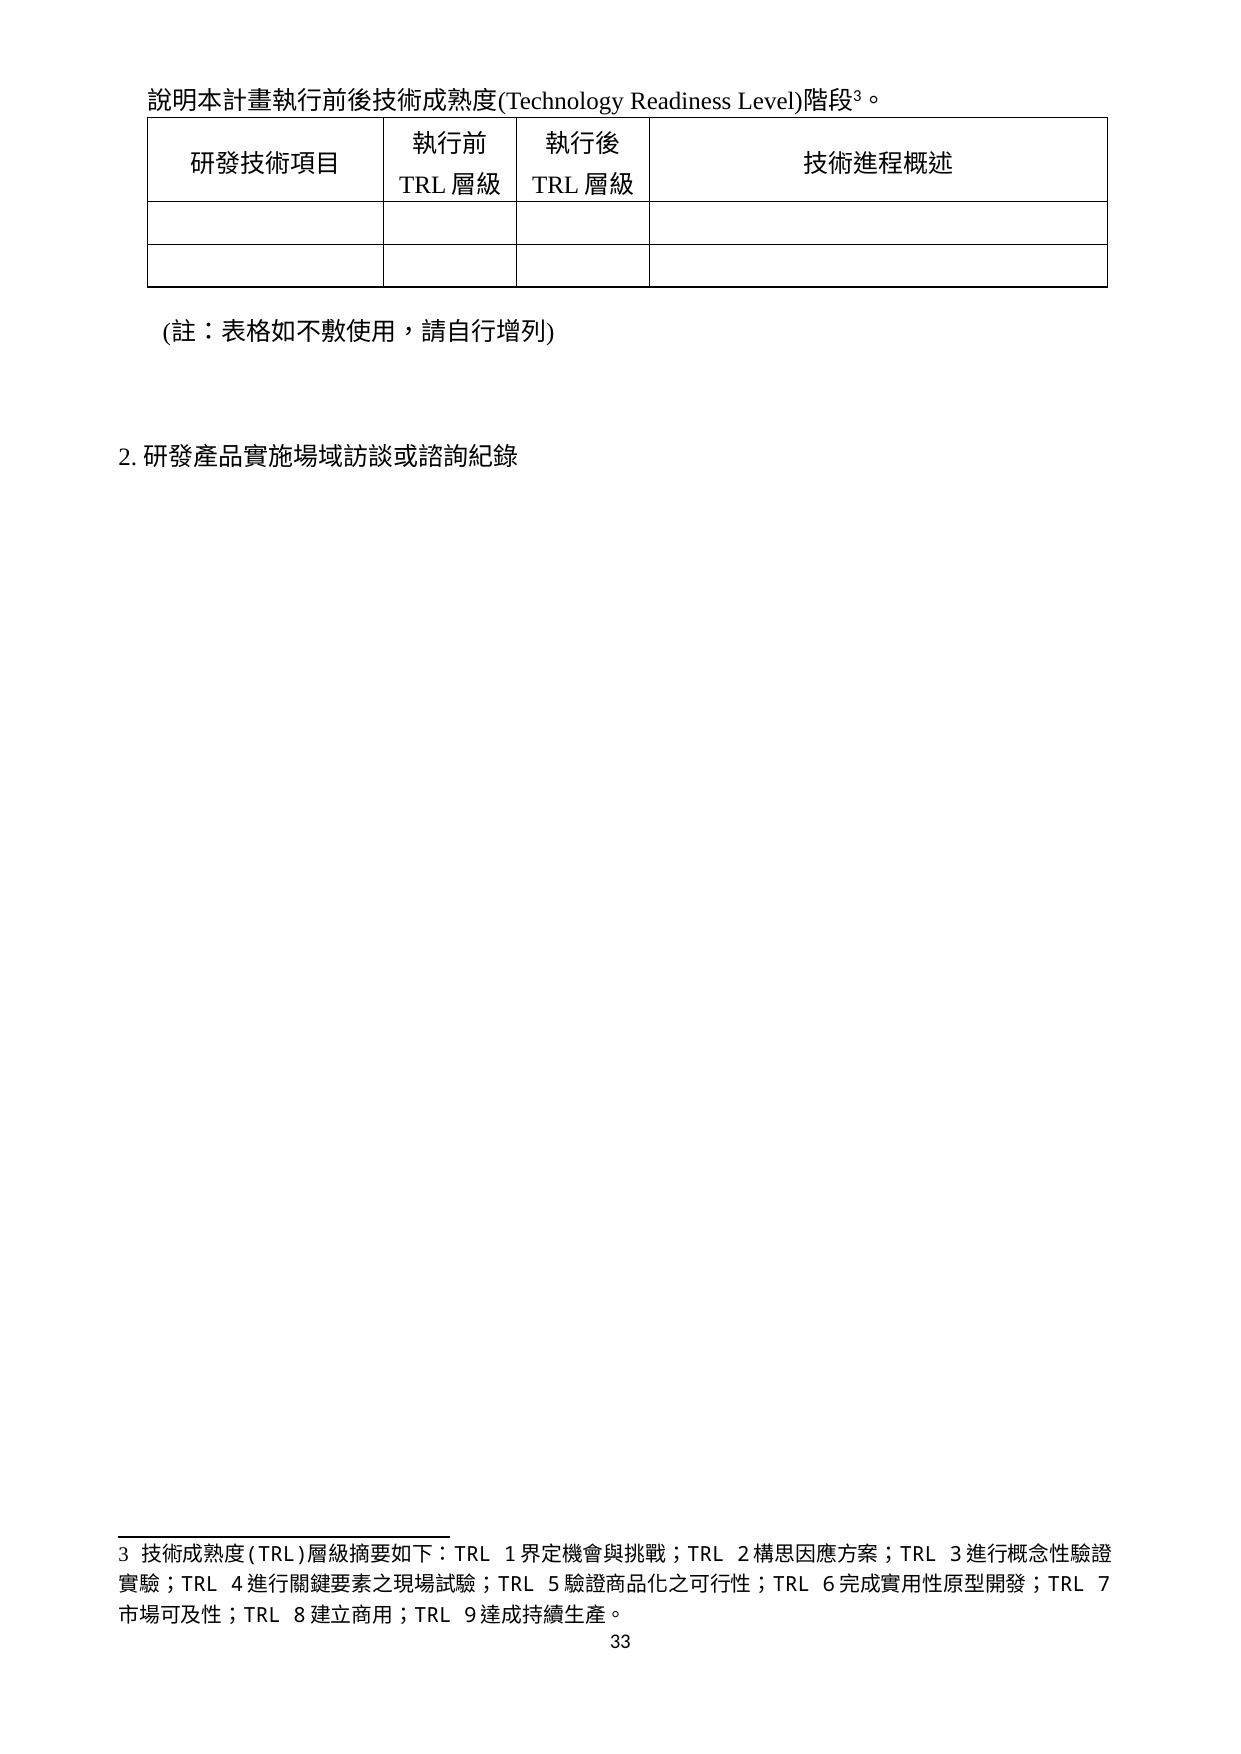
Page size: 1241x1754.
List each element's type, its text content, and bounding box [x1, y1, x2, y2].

text (註：表格如不敷使用，請自行增列) [162, 287, 1122, 350]
table_cell [650, 245, 1107, 286]
table_header 技術進程概述 [650, 118, 1107, 201]
table_header 執行前TRL層級 [384, 118, 516, 201]
text 說明本計畫執行前後技術成熟度(Technology Readiness Level)階段。 [148, 75, 1122, 117]
table_cell [384, 245, 516, 286]
text 技術成熟度(TRL)層級摘要如下：TRL 1界定機會與挑戰；TRL 2構思因應方案；TRL 3進行概念性驗證實驗；TRL 4進行關鍵要素之現場試驗；TRL 5驗證商品化之可行性；TRL 6完成實用性原型開發；TRL 7市場可及性；TRL 8建立商用；TRL 9達成持續生產。 [118, 1537, 1122, 1628]
table_cell [384, 202, 516, 244]
table_cell [148, 245, 383, 286]
table_cell [517, 202, 649, 244]
text 2. 研發產品實施場域訪談或諮詢紀錄 [118, 412, 1122, 475]
table_cell [650, 202, 1107, 244]
table_header 執行後TRL層級 [517, 118, 649, 201]
table_cell [517, 245, 649, 286]
table_header 研發技術項目 [148, 118, 383, 201]
table_cell [148, 202, 383, 244]
